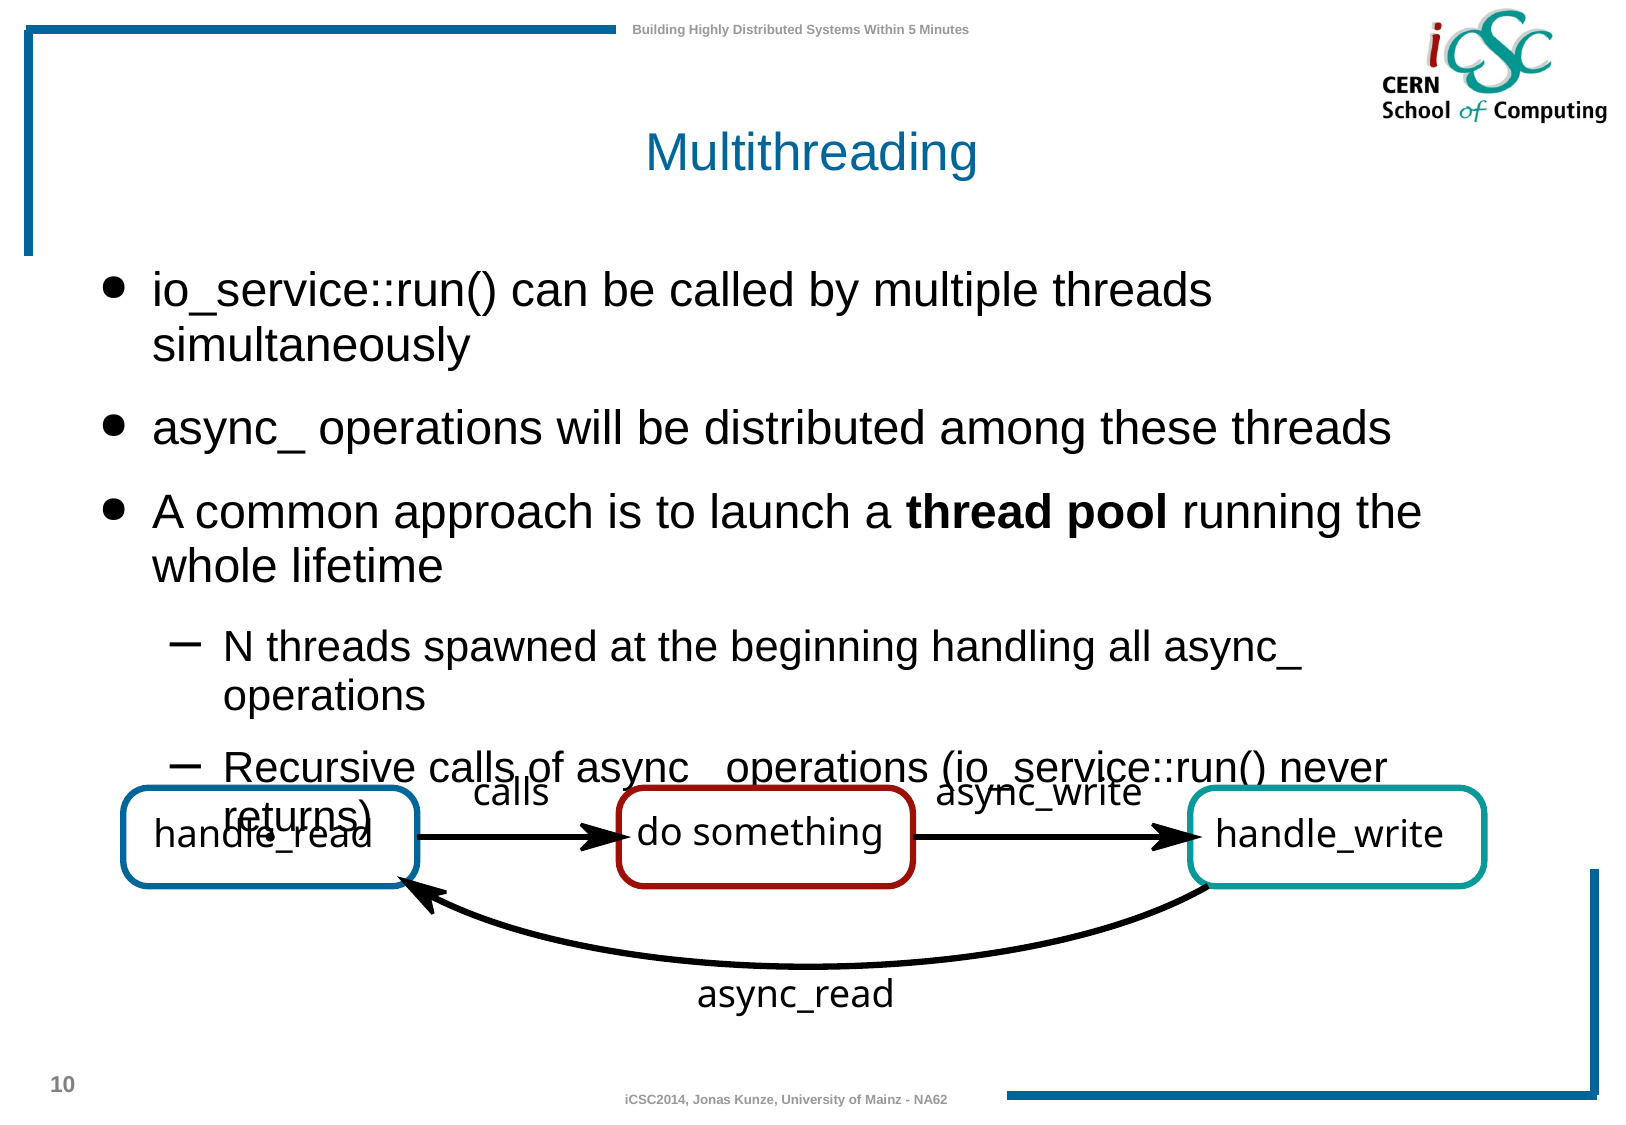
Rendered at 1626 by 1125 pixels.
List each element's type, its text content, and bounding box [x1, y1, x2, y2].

picture [120, 776, 1488, 1017]
picture [1381, 8, 1608, 125]
title Multithreading [81, 44, 1544, 233]
list io_service::run() can be called by multiple threads simultaneously async_ operations will be distributed among these threads A common approach is to launch a thread pool running the whole lifetime N threads spawned at the beginning handling all async_ operations Recursive calls of async_ operations (io_service::run() never returns) [81, 263, 1512, 1051]
